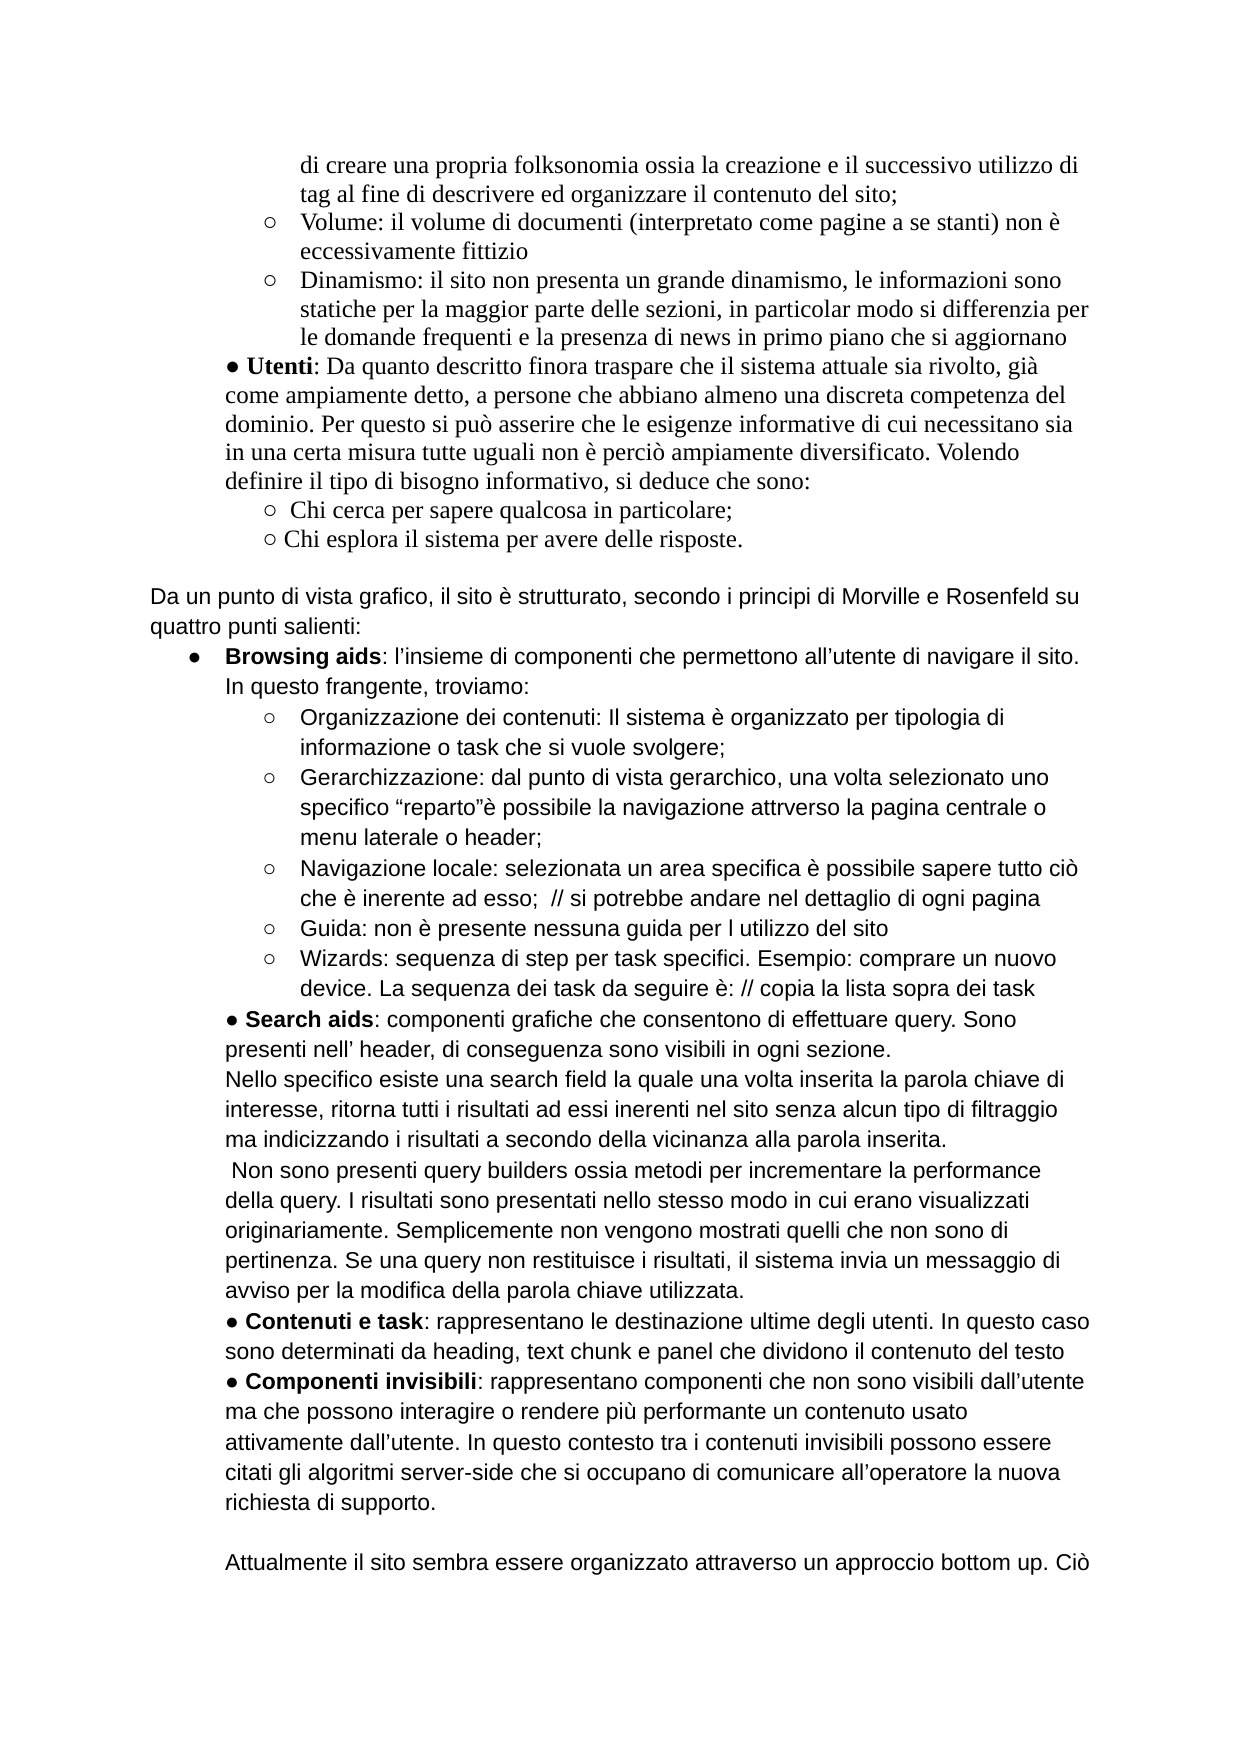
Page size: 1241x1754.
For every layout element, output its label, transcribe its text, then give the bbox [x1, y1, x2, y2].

list Dinamismo: il sito non presenta un grande dinamismo, le informazioni sono statiche per la maggior parte delle sezioni, in particolar modo si differenzia per le domande frequenti e la presenza di news in primo piano che si aggiornano [262, 265, 1090, 351]
list Guida: non è presente nessuna guida per l utilizzo del sito [262, 915, 1090, 941]
text Da un punto di vista grafico, il sito è strutturato, secondo i principi di Morville e Rosenfeld su quattro punti salienti: [150, 583, 1090, 639]
text ○ Chi esplora il sistema per avere delle risposte. [225, 524, 1090, 552]
list Wizards: sequenza di step per task specifici. Esempio: comprare un nuovo device. La sequenza dei task da seguire è: // copia la lista sopra dei task [262, 945, 1090, 1002]
text ○ Chi cerca per sapere qualcosa in particolare; [225, 495, 1090, 524]
text ● Contenuti e task: ​rappresentano le destinazione ultime degli utenti. In questo caso sono determinati da heading, text chunk e panel che dividono il contenuto del testo [225, 1308, 1090, 1364]
text Non sono presenti query builders ossia metodi per incrementare la performance della query. I risultati sono presentati nello stesso modo in cui erano visualizzati originariamente. Semplicemente non vengono mostrati quelli che non sono di pertinenza. Se una query non restituisce i risultati, il sistema invia un messaggio di avviso per la modifica della parola chiave utilizzata. [225, 1157, 1090, 1304]
list di creare una propria folksonomia ossia la creazione e il successivo utilizzo di tag al fine di descrivere ed organizzare il contenuto del sito; [262, 150, 1090, 207]
text ● Componenti invisibili: ​rappresentano componenti che non sono visibili dall’utente ma che possono interagire o rendere più performante un contenuto usato attivamente dall’utente. In questo contesto tra i contenuti invisibili possono essere citati gli algoritmi server-side che si occupano di comunicare all’operatore la nuova richiesta di supporto. [225, 1368, 1090, 1515]
list Organizzazione dei contenuti: Il sistema è organizzato per tipologia di informazione o task che si vuole svolgere; [262, 703, 1090, 760]
list Browsing aids: ​l’insieme di componenti che permettono all’utente di navigare il sito. In questo frangente, troviamo: [187, 643, 1090, 700]
text ● Search aids: ​componenti grafiche che consentono di effettuare query. Sono presenti nell’ header, di conseguenza sono visibili in ogni sezione. [225, 1006, 1090, 1062]
list Navigazione locale: selezionata un area specifica è possibile sapere tutto ciò che è inerente ad esso; // si potrebbe andare nel dettaglio di ogni pagina [262, 854, 1090, 911]
text ● Utenti: ​Da quanto descritto finora traspare che il sistema attuale sia rivolto, già come ampiamente detto, a persone che abbiano almeno una discreta competenza del dominio. Per questo si può asserire che le esigenze informative di cui necessitano sia in una certa misura tutte uguali non è perciò ampiamente diversificato. Volendo definire il tipo di bisogno informativo, si deduce che sono: [225, 351, 1090, 495]
list Volume: il volume di documenti (interpretato come pagine a se stanti) non è eccessivamente fittizio [262, 207, 1090, 265]
text Attualmente il sito sembra essere organizzato attraverso un approccio bottom up. Ciò [225, 1549, 1090, 1576]
text Nello specifico esiste una search field la quale una volta inserita la parola chiave di interesse, ritorna tutti i risultati ad essi inerenti nel sito senza alcun tipo di filtraggio ma indicizzando i risultati a secondo della vicinanza alla parola inserita. [225, 1066, 1090, 1153]
list Gerarchizzazione: dal punto di vista gerarchico, una volta selezionato uno specifico “reparto”è possibile la navigazione attrverso la pagina centrale o menu laterale o header; [262, 764, 1090, 851]
